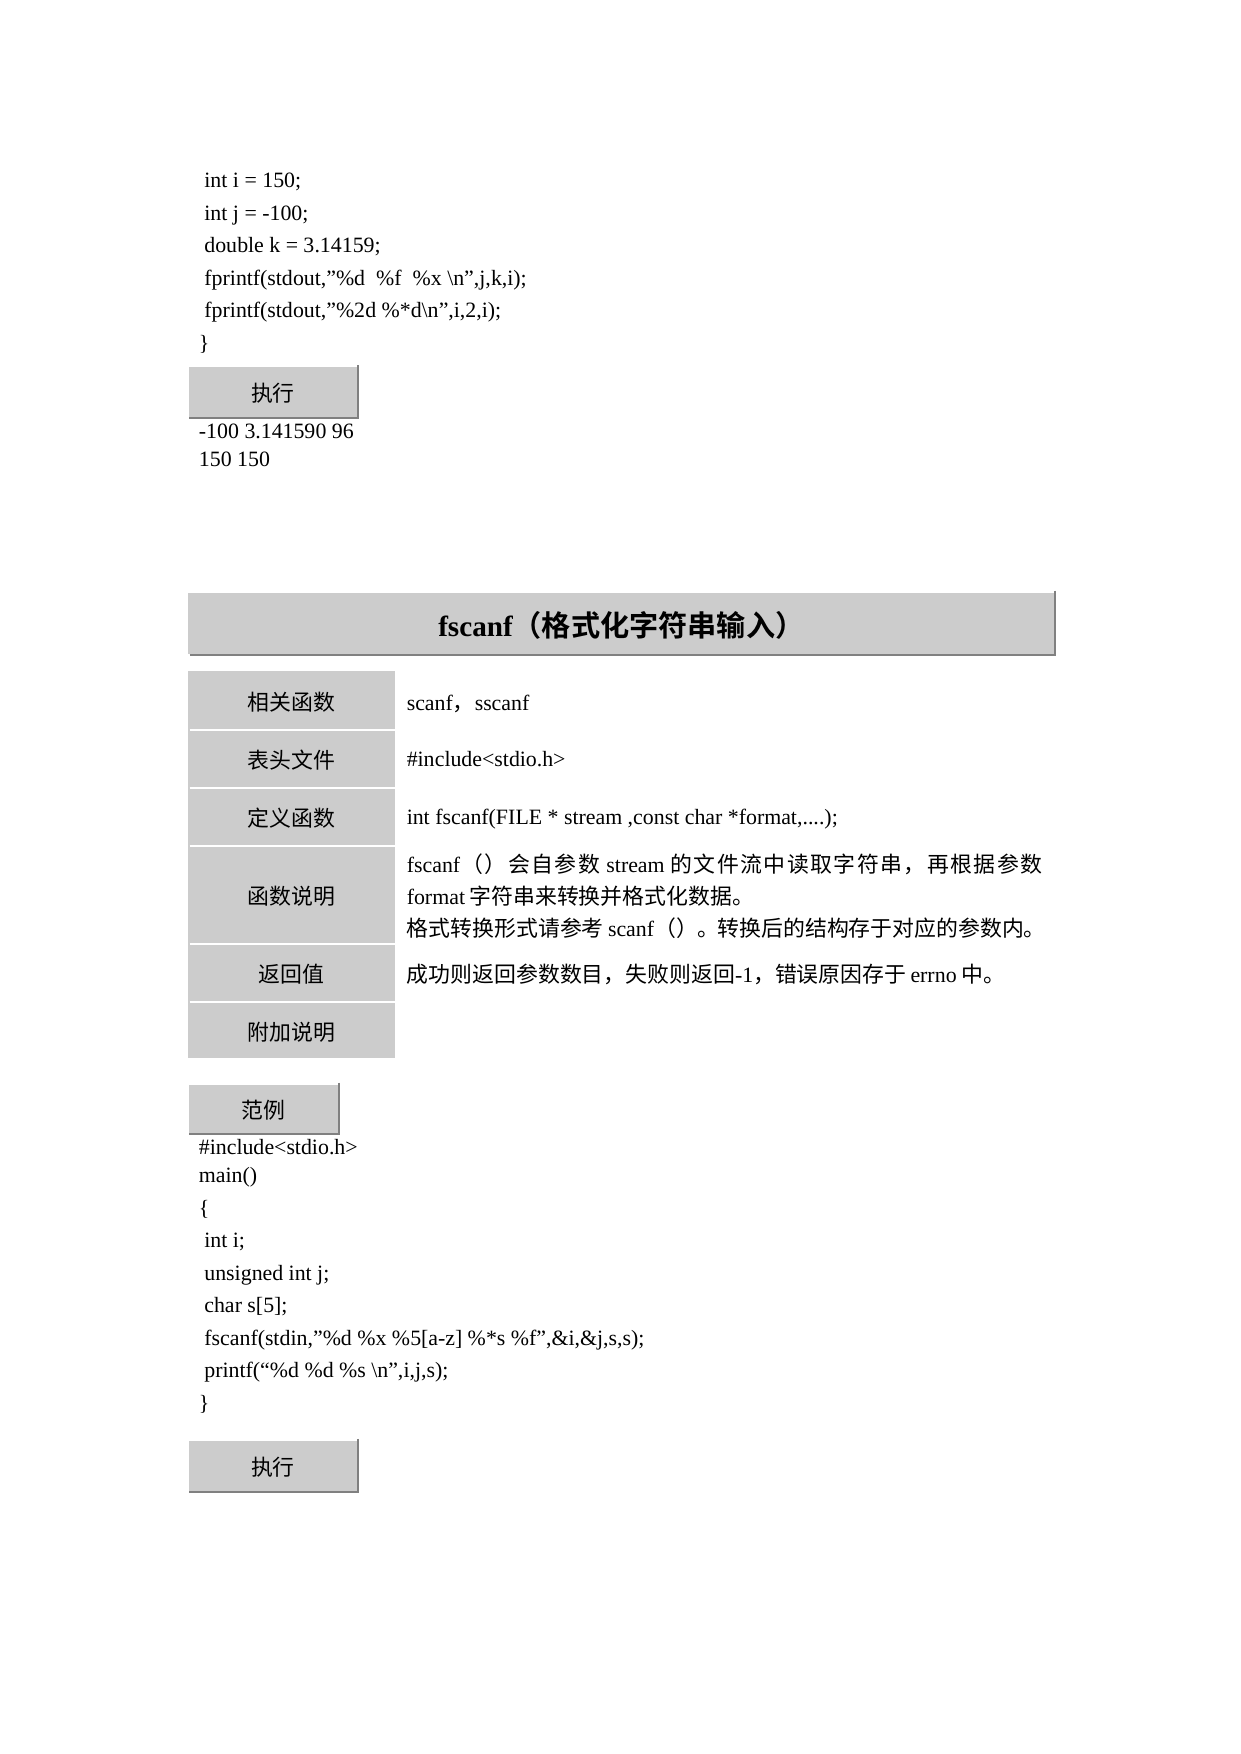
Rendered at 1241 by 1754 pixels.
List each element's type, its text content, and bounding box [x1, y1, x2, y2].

table_cell #include<stdio.h> main() { int i; unsigned int j; char s[5]; fscanf(stdin,”%d %x %5[a-z] %*s %f”,&i,&j,s,s); printf(“%d %d %s \n”,i,j,s); } [188, 1133, 1055, 1439]
table_header fscanf（格式化字符串输入） [188, 593, 1054, 654]
table_cell 成功则返回参数数目，失败则返回-1，错误原因存于errno中。 [395, 943, 1055, 1001]
table_cell 执行 [189, 1441, 357, 1491]
table_cell int i = 150; int j = -100; double k = 3.14159; fprintf(stdout,”%d %f %x \n”,j,k,i); fprintf(stdout,”%2d %*d\n”,i,2,i); } [188, 162, 1055, 365]
table_cell [188, 654, 1055, 671]
table_cell 附加说明 [188, 1001, 395, 1058]
table_cell fscanf（）会自参数stream的文件流中读取字符串，再根据参数format字符串来转换并格式化数据。 格式转换形式请参考scanf（）。转换后的结构存于对应的参数内。 [395, 845, 1055, 943]
table_cell [359, 1439, 1055, 1491]
table_cell 表头文件 [188, 729, 395, 787]
table_cell 范例 [189, 1085, 338, 1133]
table_cell [395, 1001, 1055, 1058]
table_cell [188, 1059, 1055, 1083]
table_cell [359, 365, 1055, 417]
table_cell -100 3.141590 96 150 150 [188, 417, 1055, 526]
table_cell 执行 [189, 367, 357, 417]
table_cell [340, 1083, 1055, 1133]
table_cell 返回值 [188, 943, 395, 1001]
table_cell scanf，sscanf [395, 671, 1055, 729]
table_cell 函数说明 [188, 845, 395, 943]
table_cell int fscanf(FILE * stream ,const char *format,....); [395, 787, 1055, 845]
table_cell 定义函数 [188, 787, 395, 845]
table_cell #include<stdio.h> [395, 729, 1055, 787]
table_cell 相关函数 [188, 671, 395, 729]
